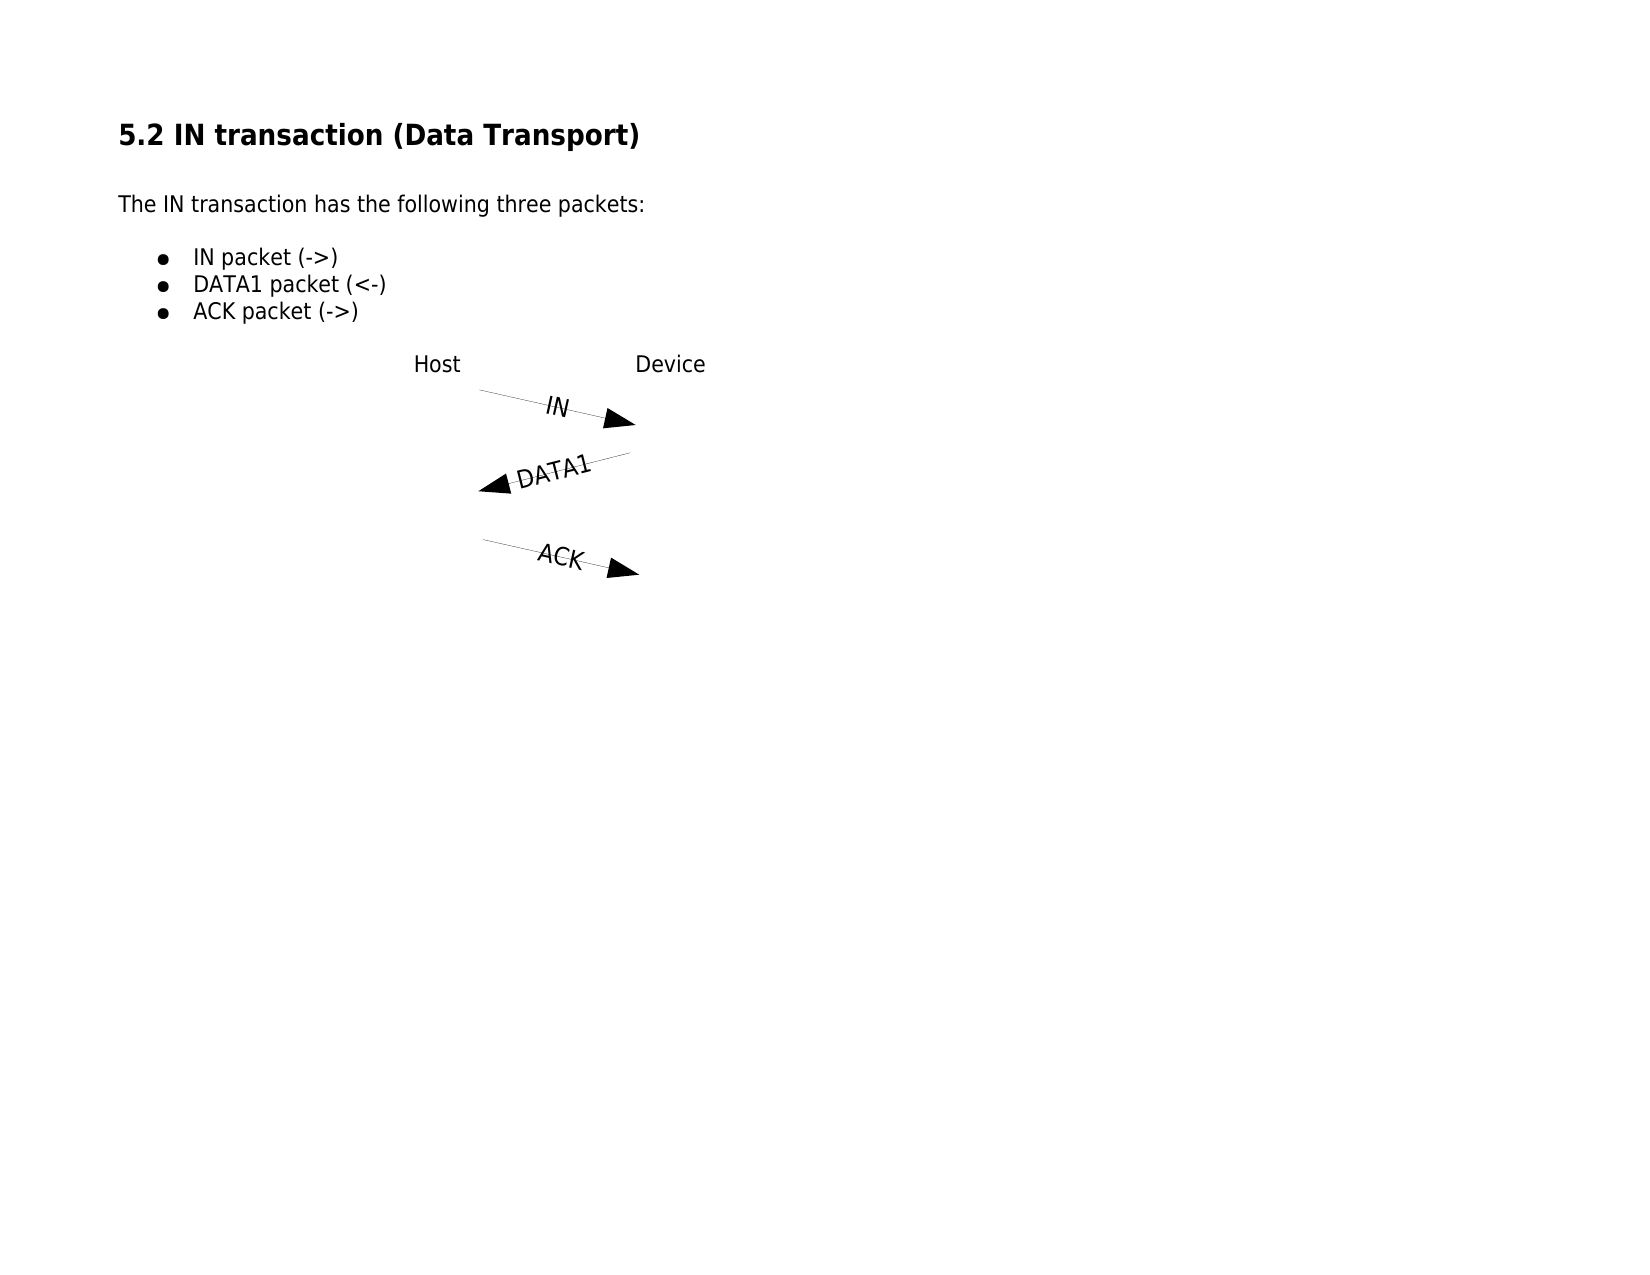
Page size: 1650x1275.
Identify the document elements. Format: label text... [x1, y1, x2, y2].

list IN packet (->) [156, 244, 1532, 271]
text The IN transaction has the following three packets: [118, 191, 1532, 218]
text Host Device [118, 351, 1532, 378]
list DATA1 packet (<-) [156, 271, 1532, 298]
subtitle 5.2 IN transaction (Data Transport) [118, 118, 1532, 152]
list ACK packet (->) [156, 298, 1532, 324]
